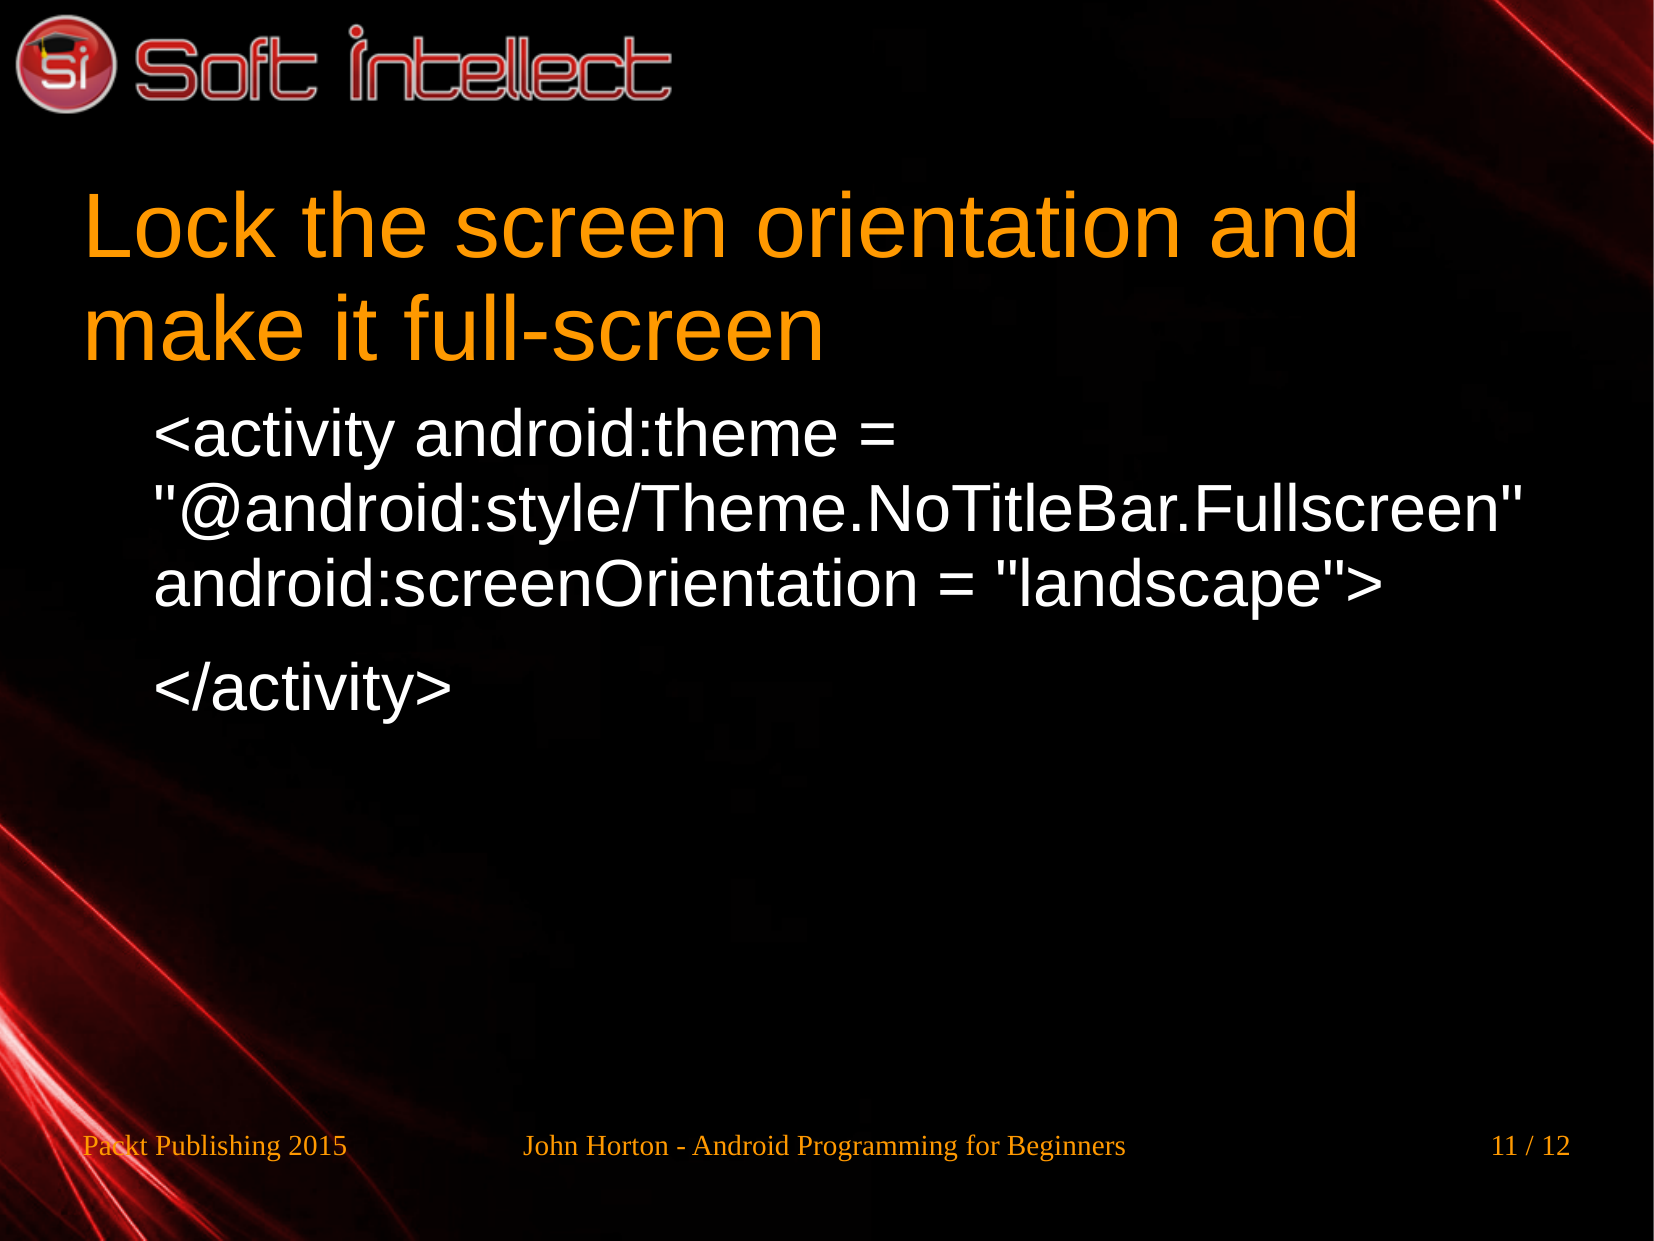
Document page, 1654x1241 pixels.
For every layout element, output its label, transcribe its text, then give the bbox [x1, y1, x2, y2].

picture [0, 0, 1654, 1241]
list <activity android:theme = "@android:style/Theme.NoTitleBar.Fullscreen" android:screenOrientation = "landscape"> </activity> [82, 396, 1571, 1116]
title Lock the screen orientation and make it full-screen [82, 173, 1571, 381]
